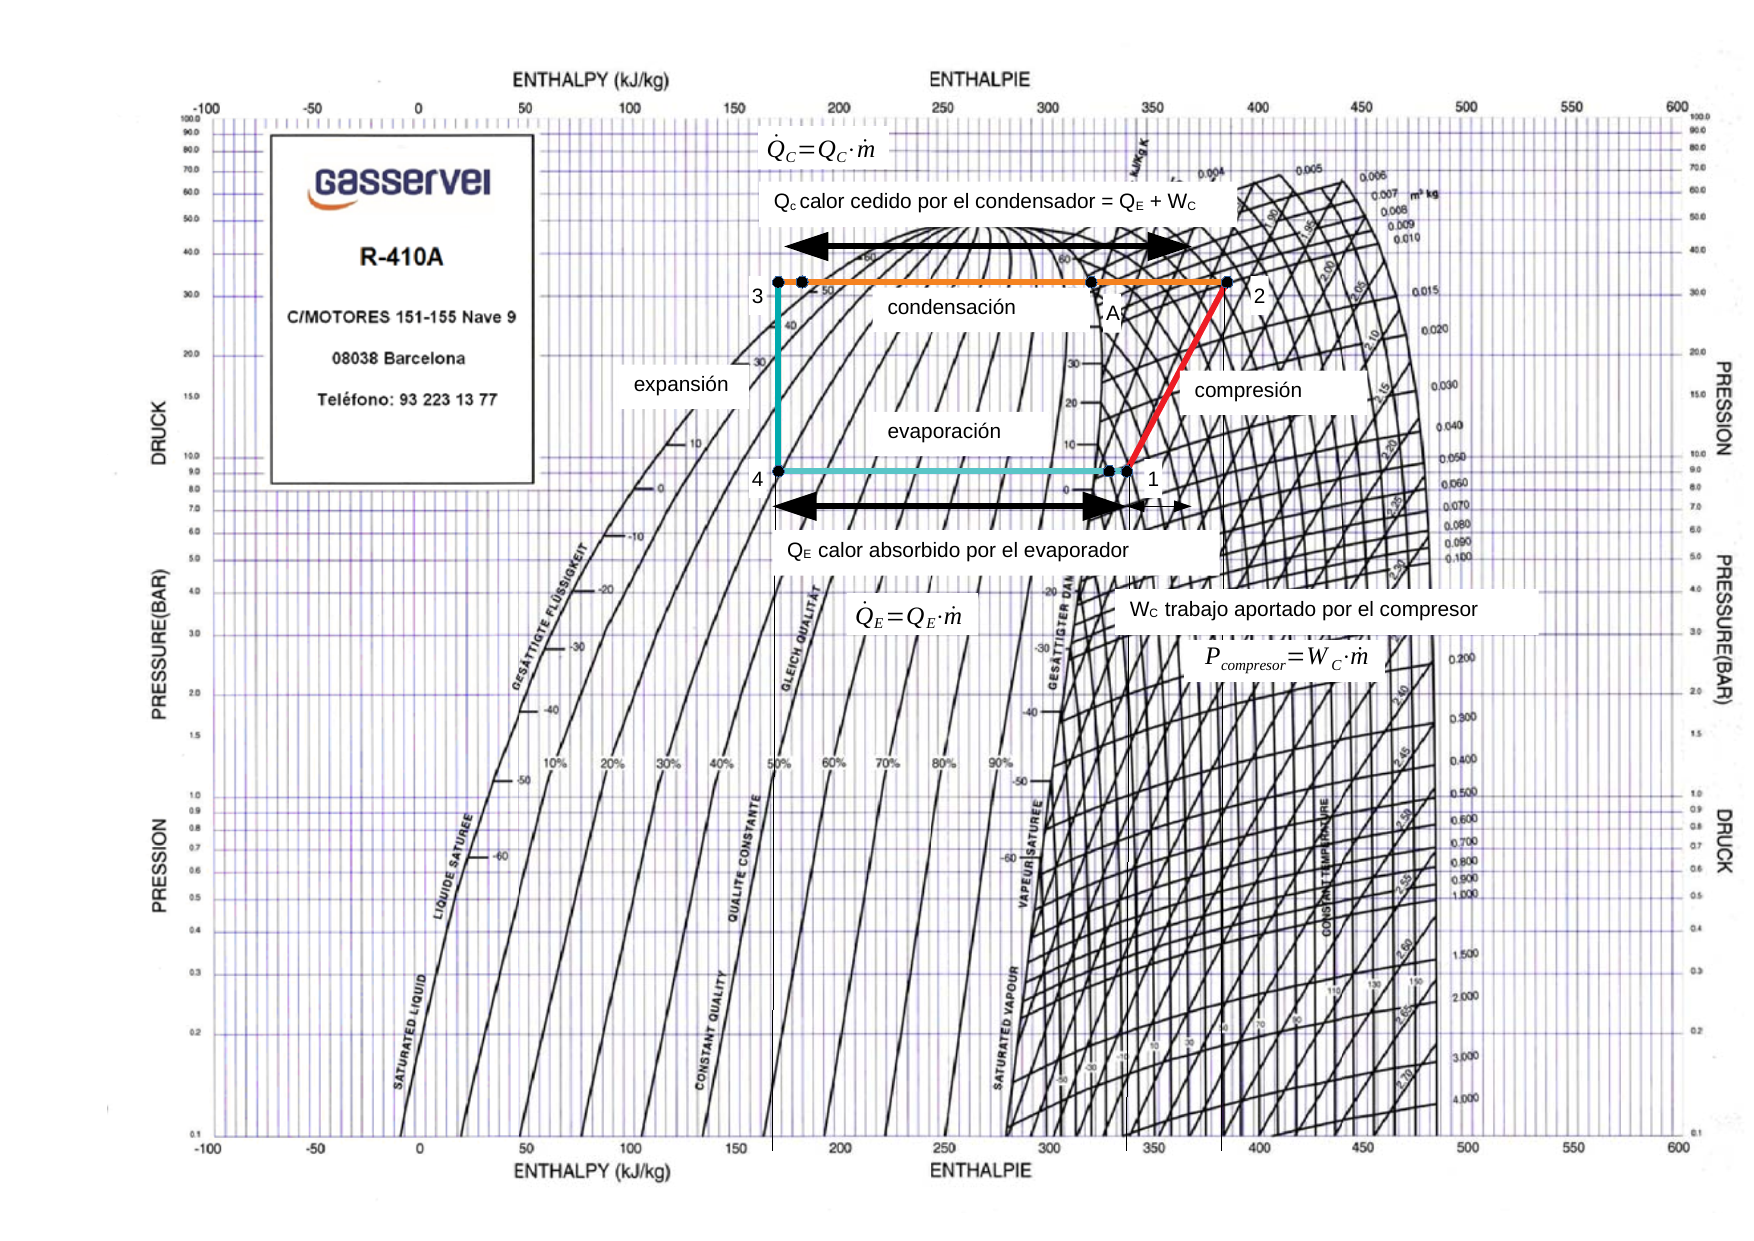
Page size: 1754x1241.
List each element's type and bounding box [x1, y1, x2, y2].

picture [107, 41, 1754, 1212]
